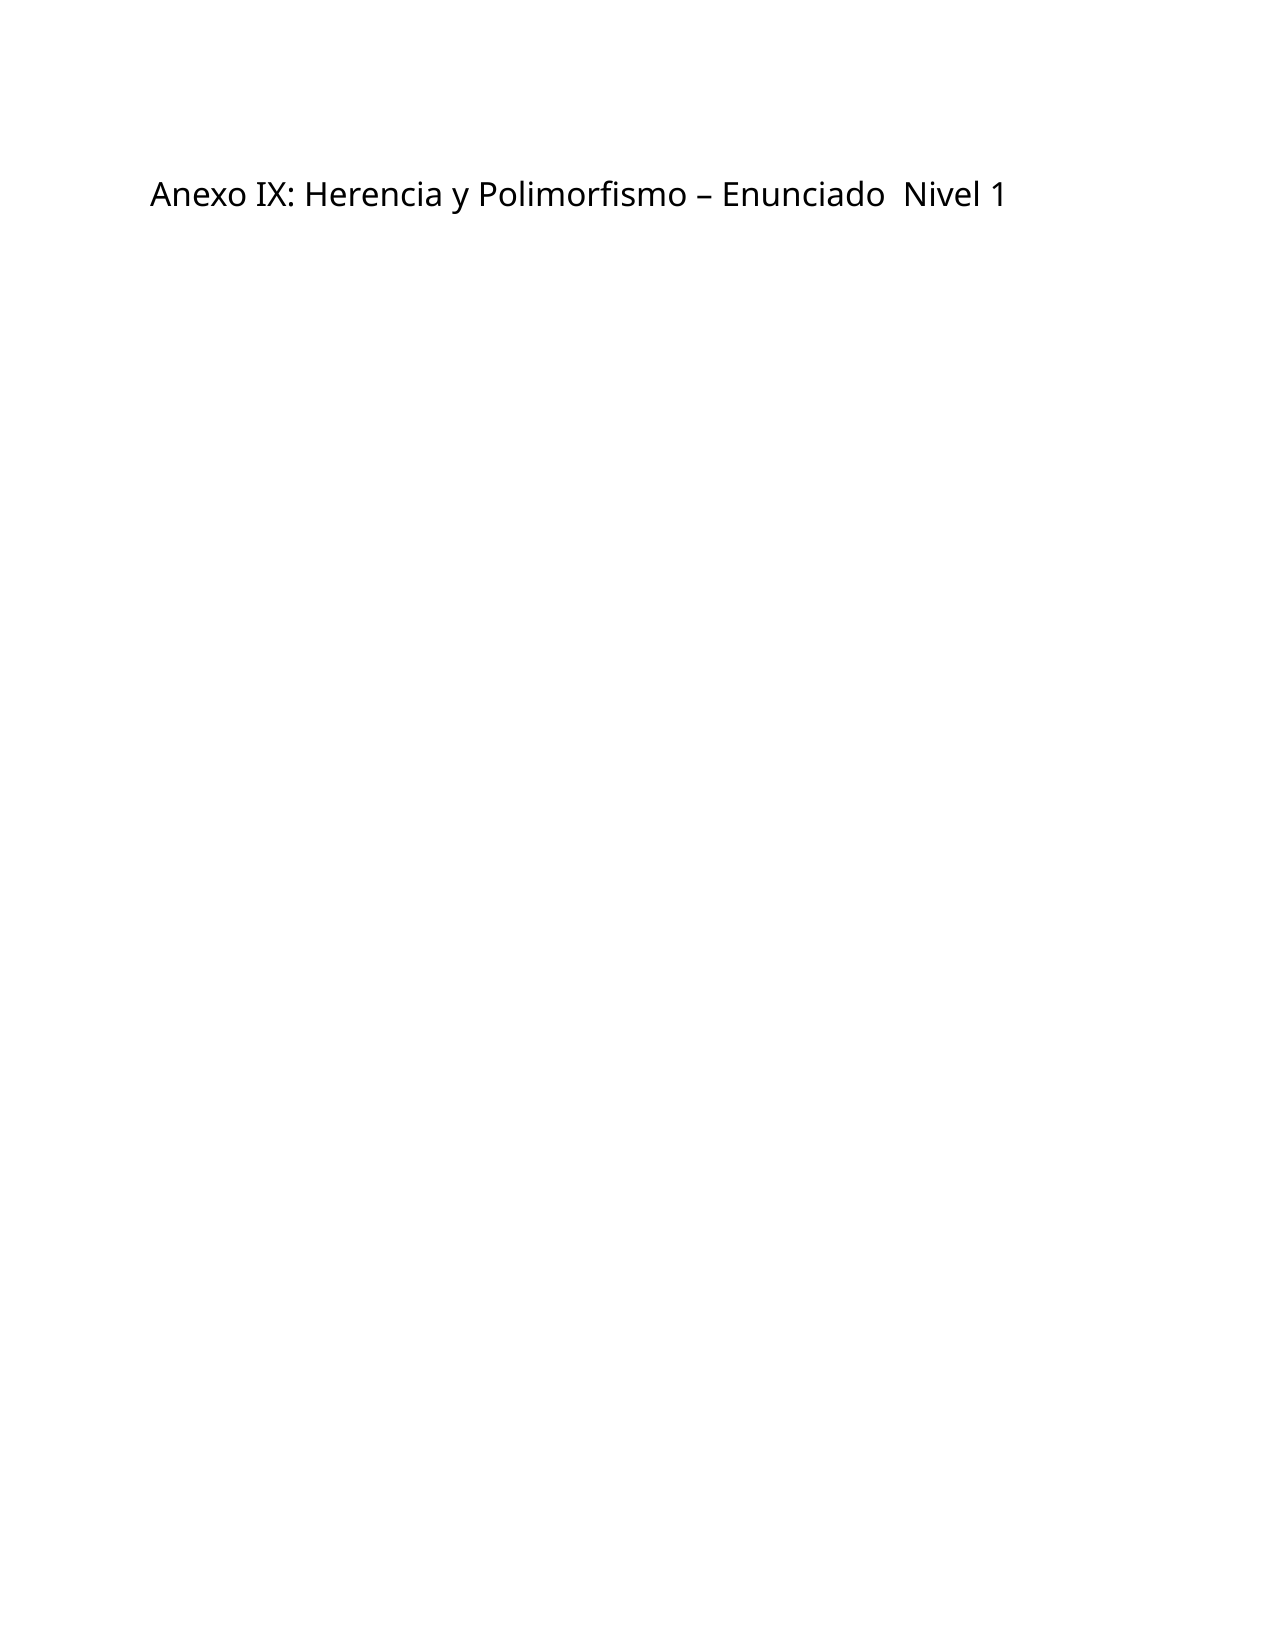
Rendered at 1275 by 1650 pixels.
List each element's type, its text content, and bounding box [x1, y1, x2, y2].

subtitle Anexo IX: Herencia y Polimorfismo – Enunciado Nivel 1 [150, 171, 1125, 216]
